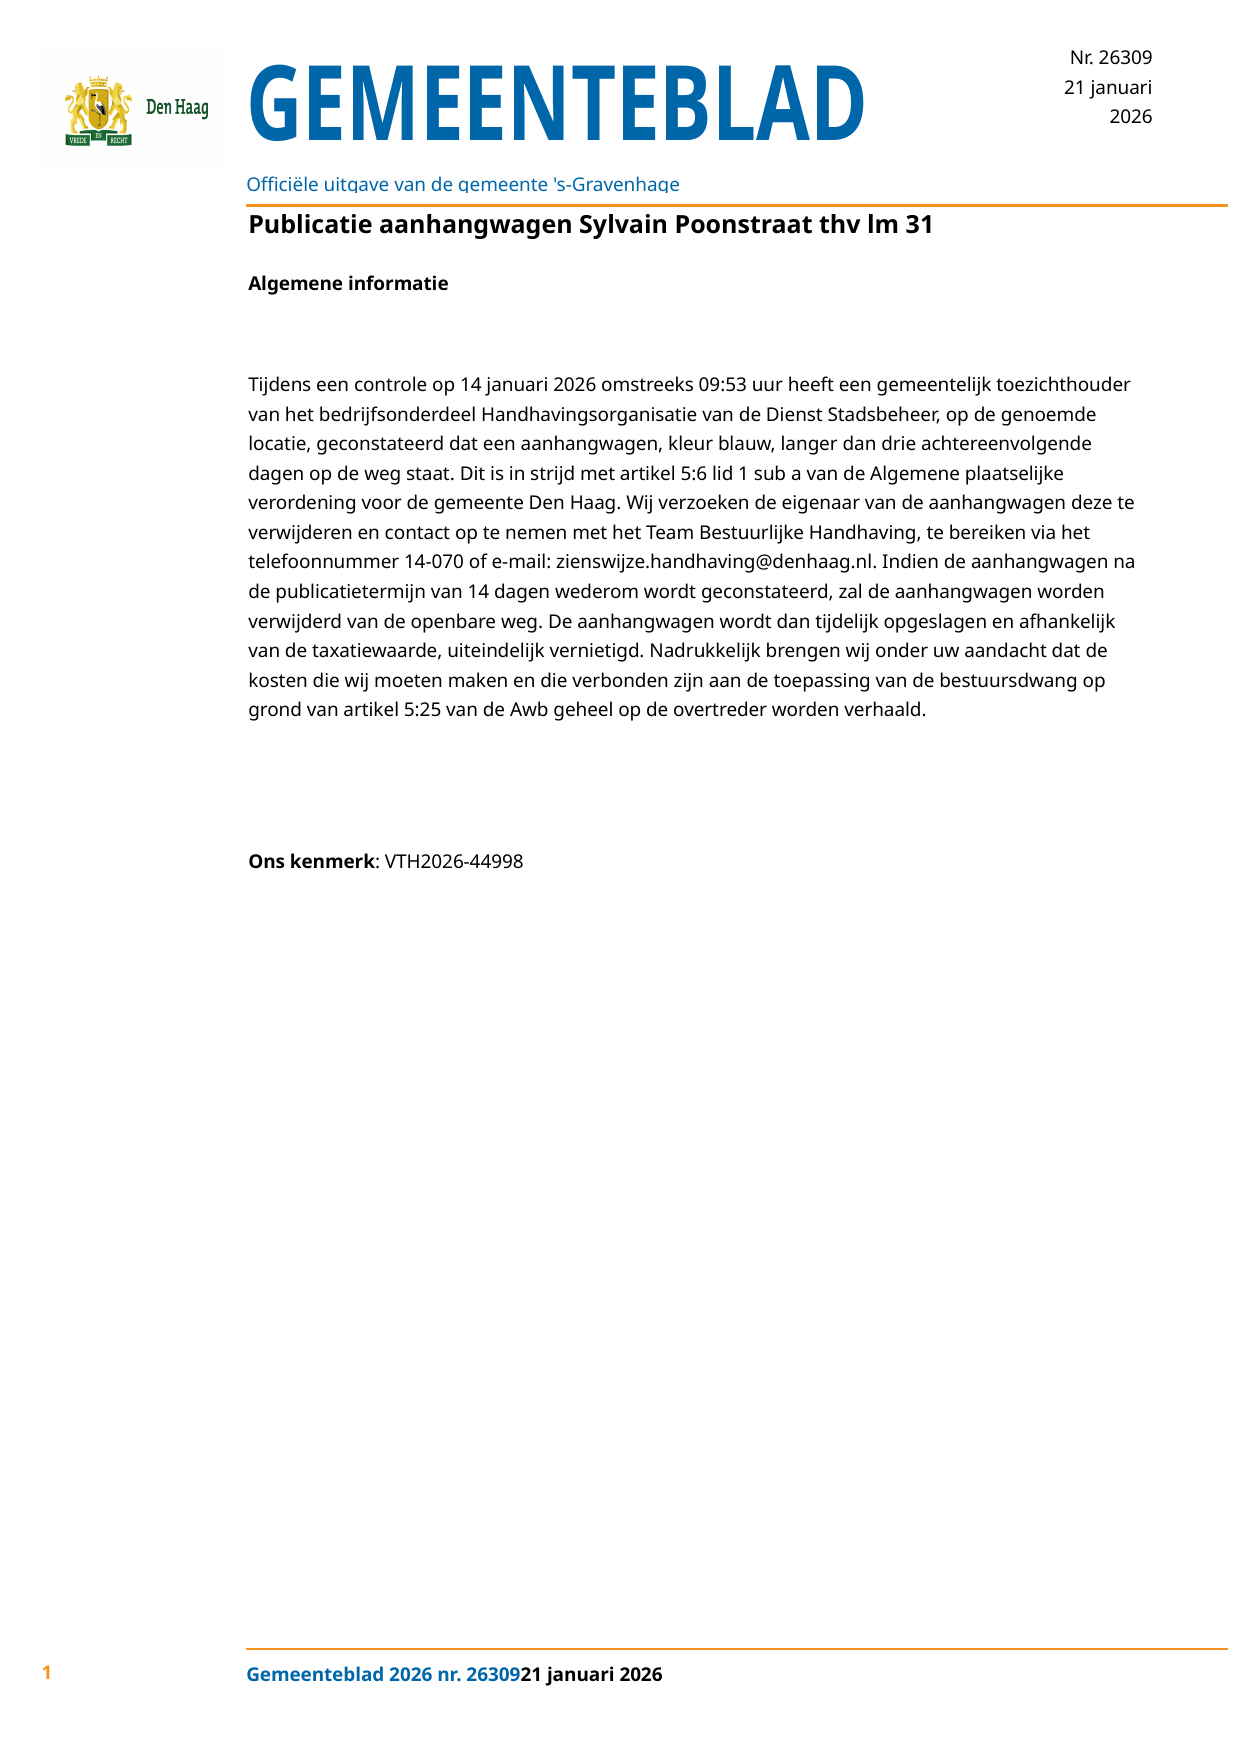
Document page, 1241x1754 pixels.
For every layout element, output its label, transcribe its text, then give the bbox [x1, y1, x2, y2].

text Algemene informatie [248, 270, 1152, 296]
text Tijdens een controle op 14 januari 2026 omstreeks 09:53 uur heeft een gemeentelijk toezichthouder van het bedrijfsonderdeel Handhavingsorganisatie van de Dienst Stadsbeheer, op de genoemde locatie, geconstateerd dat een aanhangwagen, kleur blauw, langer dan drie achtereenvolgende dagen op de weg staat. Dit is in strijd met artikel 5:6 lid 1 sub a van de Algemene plaatselijke verordening voor de gemeente Den Haag. Wij verzoeken de eigenaar van de aanhangwagen deze te verwijderen en contact op te nemen met het Team Bestuurlijke Handhaving, te bereiken via het telefoonnummer 14-070 of e-mail: zienswijze.handhaving@denhaag.nl. Indien de aanhangwagen na de publicatietermijn van 14 dagen wederom wordt geconstateerd, zal de aanhangwagen worden verwijderd van de openbare weg. De aanhangwagen wordt dan tijdelijk opgeslagen en afhankelijk van de taxatiewaarde, uiteindelijk vernietigd. Nadrukkelijk brengen wij onder uw aandacht dat de kosten die wij moeten maken en die verbonden zijn aan de toepassing van de bestuursdwang op grond van artikel 5:25 van de Awb geheel op de overtreder worden verhaald. [248, 371, 1152, 722]
text Ons kenmerk: VTH2026-44998 [248, 848, 1152, 873]
picture [41, 47, 231, 172]
text Publicatie aanhangwagen Sylvain Poonstraat thv lm 31 [248, 207, 1152, 241]
